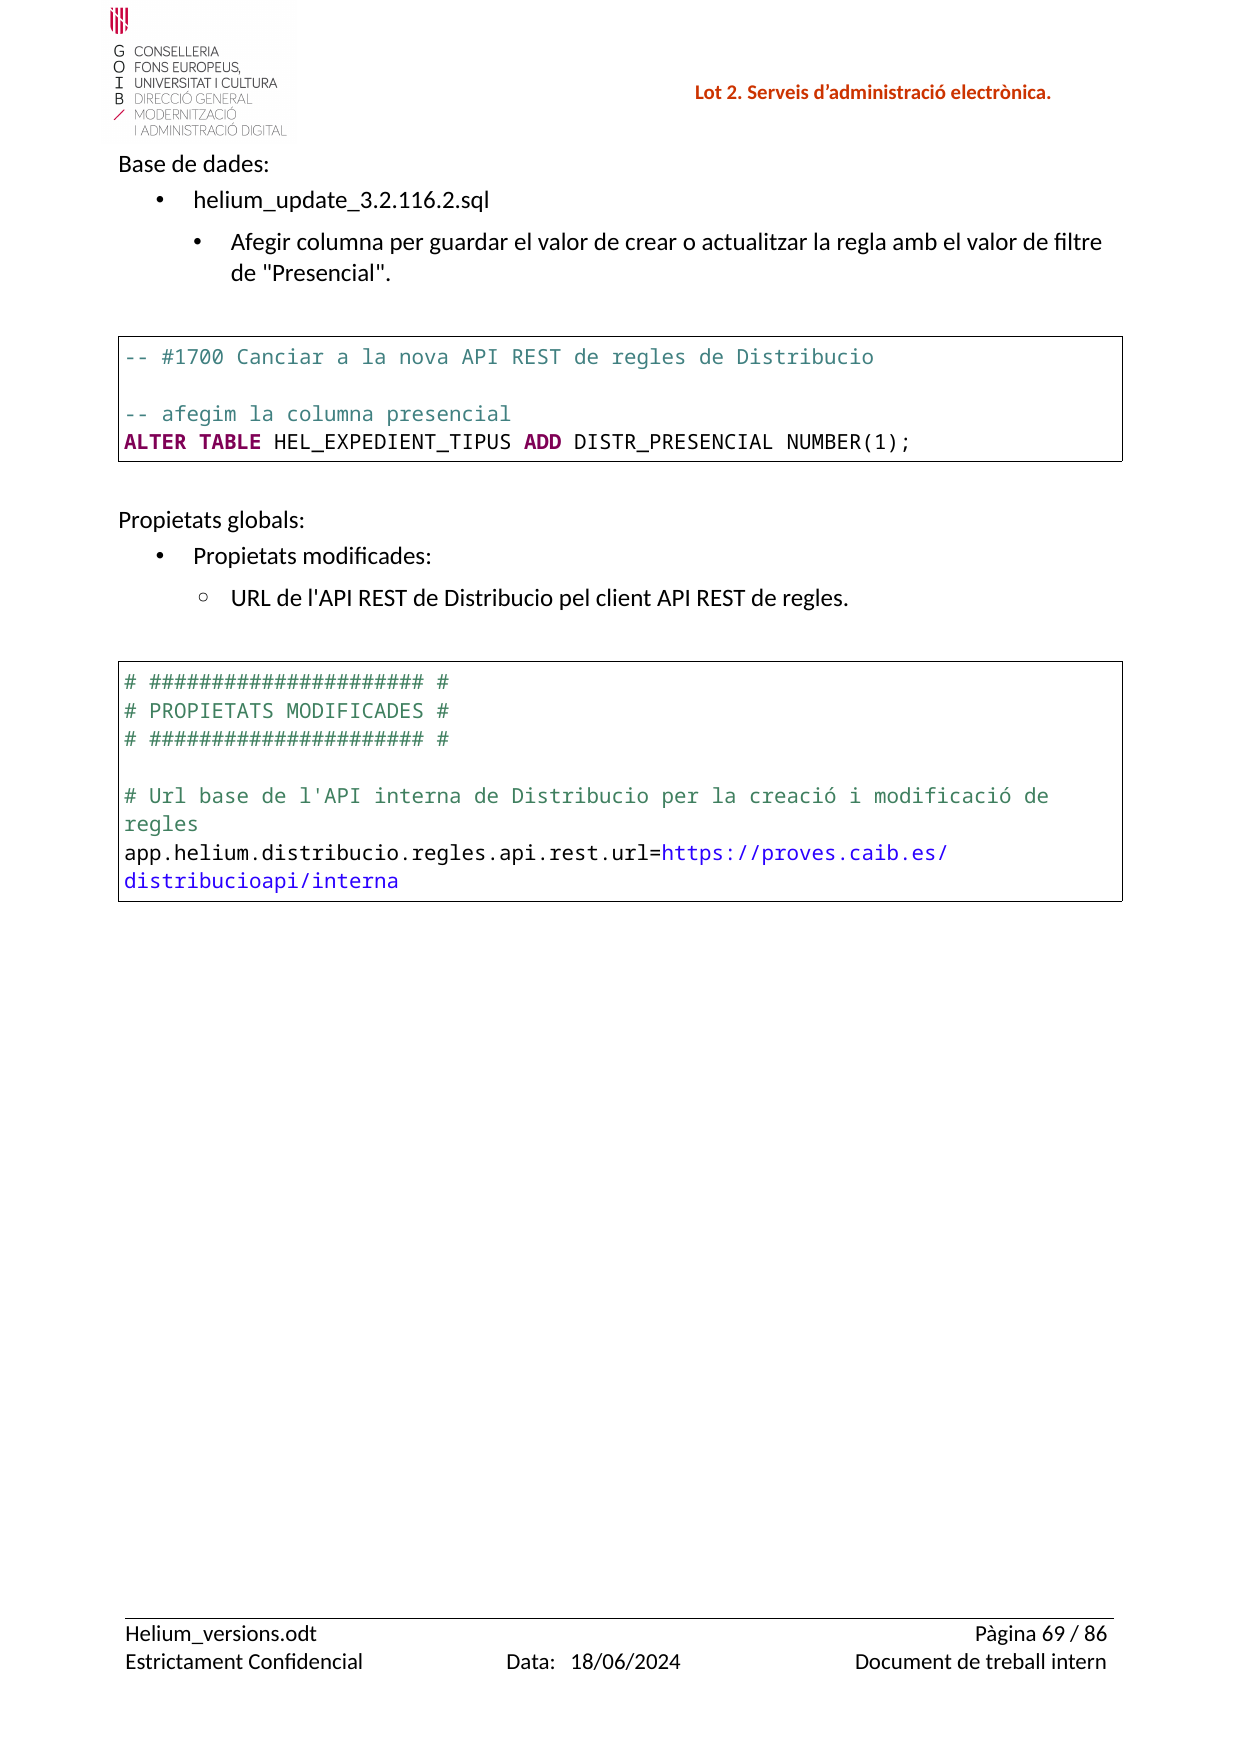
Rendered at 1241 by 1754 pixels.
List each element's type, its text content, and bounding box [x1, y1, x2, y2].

list helium_update_3.2.116.2.sql [156, 184, 1122, 215]
text Base de dades: [118, 148, 1122, 178]
list URL de l'API REST de Distribucio pel client API REST de regles. [193, 583, 1122, 613]
picture [100, 0, 297, 144]
list Afegir columna per guardar el valor de crear o actualitzar la regla amb el valor de filtre de "Presencial". [193, 227, 1122, 288]
text Propietats globals: [118, 504, 1122, 534]
list Propietats modificades: [156, 540, 1122, 571]
table_header # ###################### # # PROPIETATS MODIFICADES # # ###################### # # Url base de l'API interna de Distribucio per la creació i modificació de regles app.helium.distribucio.regles.api.rest.url=https://proves.caib.es/distribucioapi/interna [119, 662, 1122, 901]
table_header -- #1700 Canciar a la nova API REST de regles de Distribucio -- afegim la columna presencial ALTER TABLE HEL_EXPEDIENT_TIPUS ADD DISTR_PRESENCIAL NUMBER(1); [119, 337, 1122, 461]
